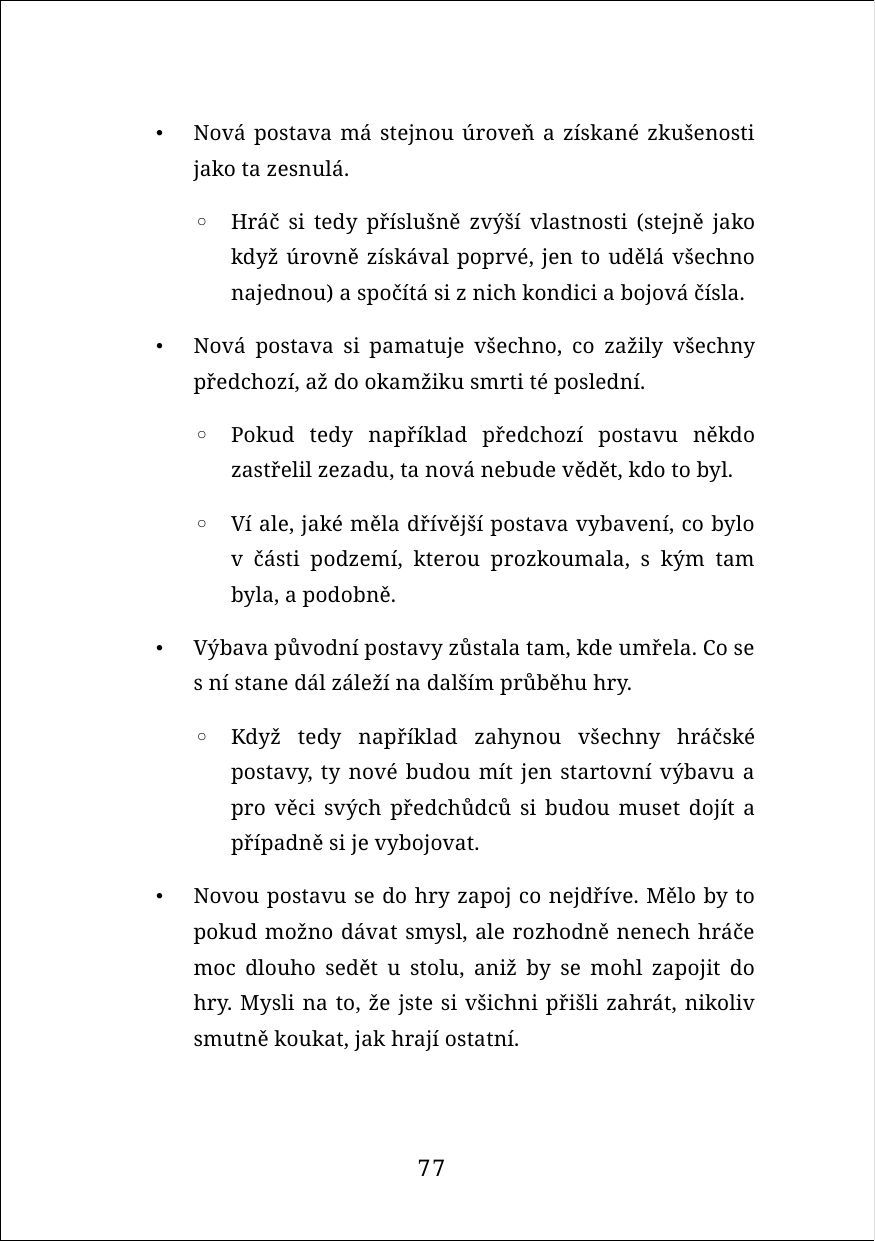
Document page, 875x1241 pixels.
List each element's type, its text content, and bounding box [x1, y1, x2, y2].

list Nová postava si pamatuje všechno, co zažily všechny předchozí, až do okamžiku smrti té poslední. [156, 331, 756, 395]
list Ví ale, jaké měla dřívější postava vybavení, co bylo v části podzemí, kterou prozkoumala, s kým tam byla, a podobně. [193, 509, 756, 608]
list Hráč si tedy příslušně zvýší vlastnosti (stejně jako když úrovně získával poprvé, jen to udělá všechno najednou) a spočítá si z nich kondici a bojová čísla. [193, 207, 756, 306]
list Nová postava má stejnou úroveň a získané zkušenosti jako ta zesnulá. [156, 118, 756, 182]
list Novou postavu se do hry zapoj co nejdříve. Mělo by to pokud možno dávat smysl, ale rozhodně nenech hráče moc dlouho sedět u stolu, aniž by se mohl zapojit do hry. Mysli na to, že jste si všichni přišli zahrát, nikoliv smutně koukat, jak hrají ostatní. [156, 882, 756, 1052]
list Výbava původní postavy zůstala tam, kde umřela. Co se s ní stane dál záleží na dalším průběhu hry. [156, 633, 756, 697]
list Když tedy například zahynou všechny hráčské postavy, ty nové budou mít jen startovní výbavu a pro věci svých předchůdců si budou muset dojít a případně si je vybojovat. [193, 722, 756, 857]
list Pokud tedy například předchozí postavu někdo zastřelil zezadu, ta nová nebude vědět, kdo to byl. [193, 420, 756, 484]
